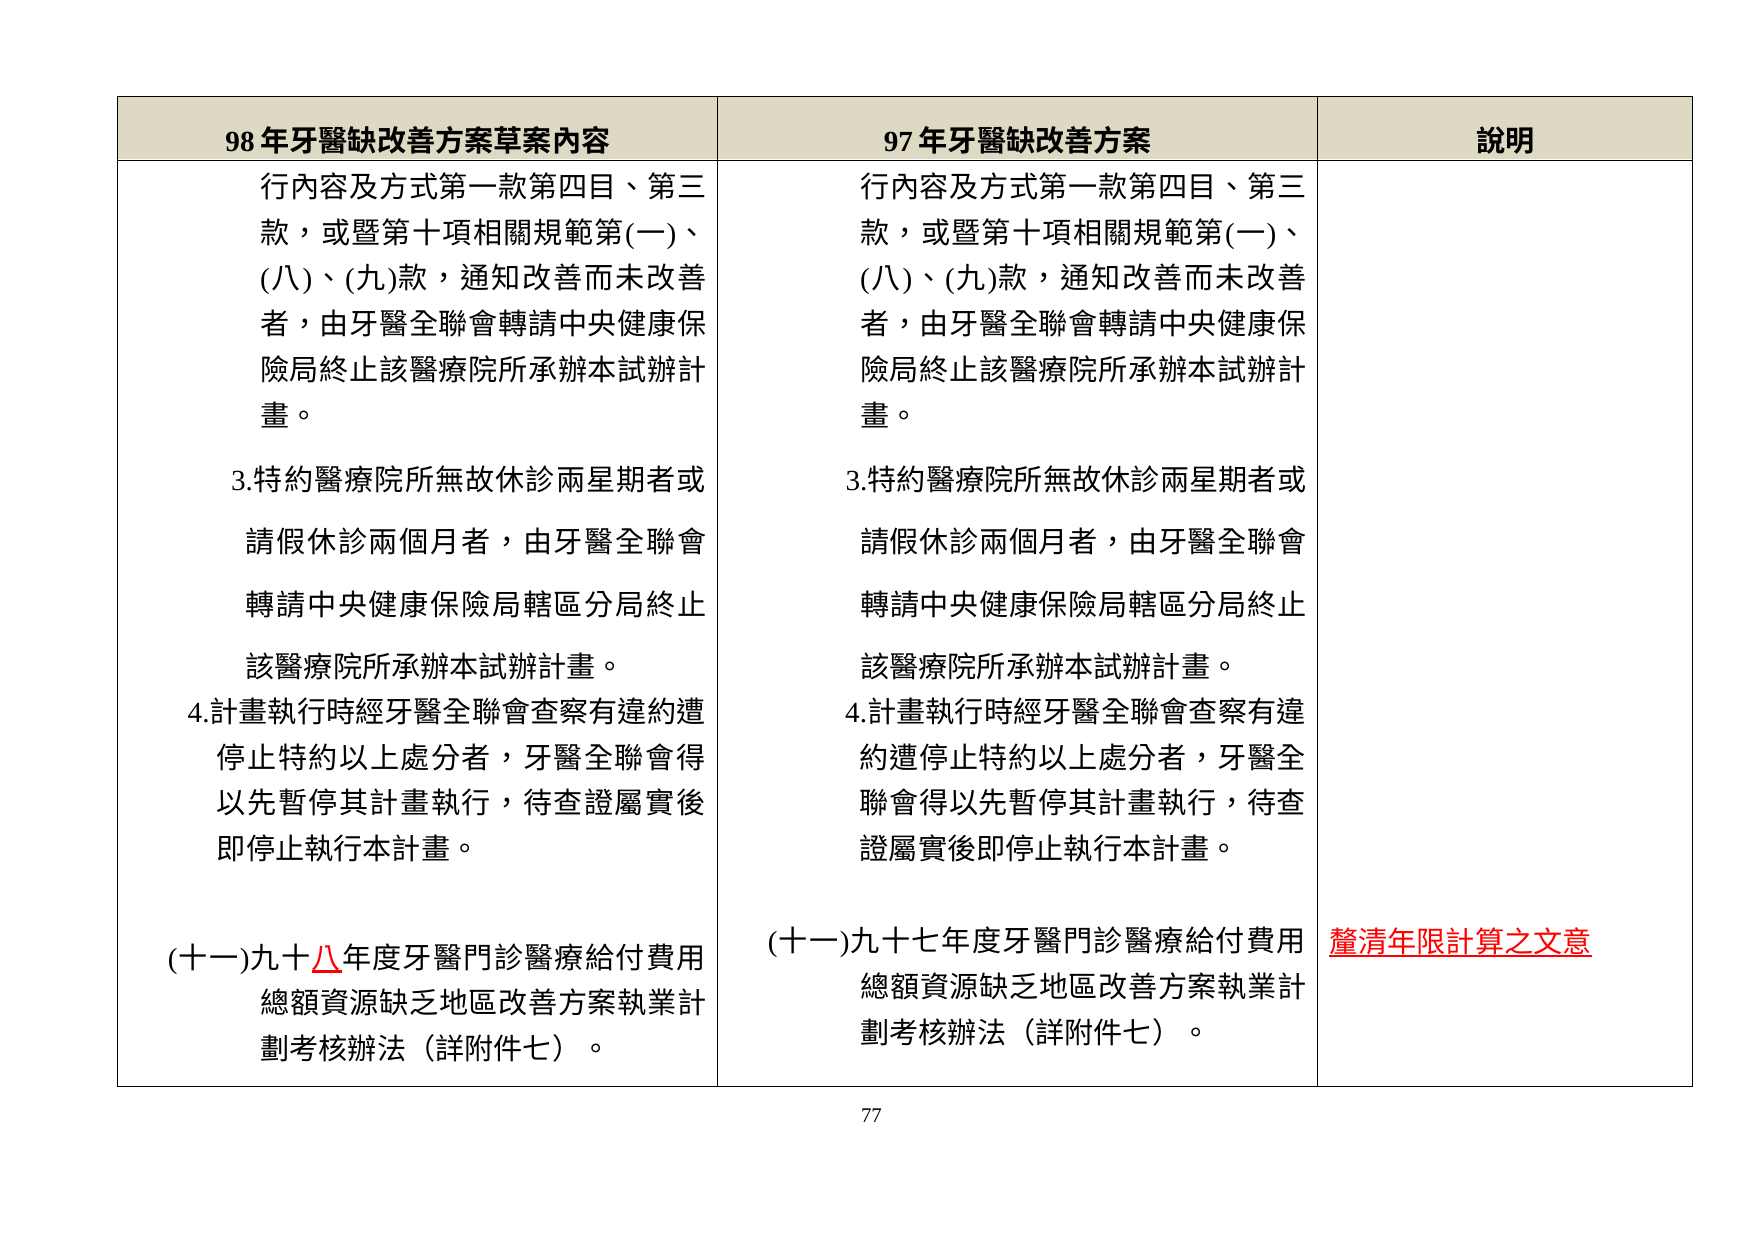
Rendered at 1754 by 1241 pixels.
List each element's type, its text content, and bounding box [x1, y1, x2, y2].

table_header 說明 [1318, 97, 1692, 159]
table_header 98年牙醫缺改善方案草案內容 [118, 97, 717, 159]
table_header 97年牙醫缺改善方案 [718, 97, 1317, 159]
table_cell 行內容及方式第一款第四目、第三款，或暨第十項相關規範第(一)、(八)、(九)款，通知改善而未改善者，由牙醫全聯會轉請中央健康保險局終止該醫療院所承辦本試辦計畫。 3.特約醫療院所無故休診兩星期者或請假休診兩個月者，由牙醫全聯會轉請中央健康保險局轄區分局終止該醫療院所承辦本試辦計畫。 4.計畫執行時經牙醫全聯會查察有違約遭停止特約以上處分者，牙醫全聯會得以先暫停其計畫執行，待查證屬實後即停止執行本計畫。 (十一)九十七年度牙醫門診醫療給付費用總額資源缺乏地區改善方案執業計劃考核辦法（詳附件七）。 [718, 161, 1317, 1086]
table_cell 釐清年限計算之文意 [1318, 161, 1692, 1086]
table_cell 行內容及方式第一款第四目、第三款，或暨第十項相關規範第(一)、(八)、(九)款，通知改善而未改善者，由牙醫全聯會轉請中央健康保險局終止該醫療院所承辦本試辦計畫。 3.特約醫療院所無故休診兩星期者或請假休診兩個月者，由牙醫全聯會轉請中央健康保險局轄區分局終止該醫療院所承辦本試辦計畫。 4.計畫執行時經牙醫全聯會查察有違約遭停止特約以上處分者，牙醫全聯會得以先暫停其計畫執行，待查證屬實後即停止執行本計畫。 (十一)九十八年度牙醫門診醫療給付費用總額資源缺乏地區改善方案執業計劃考核辦法（詳附件七）。 [118, 161, 717, 1086]
